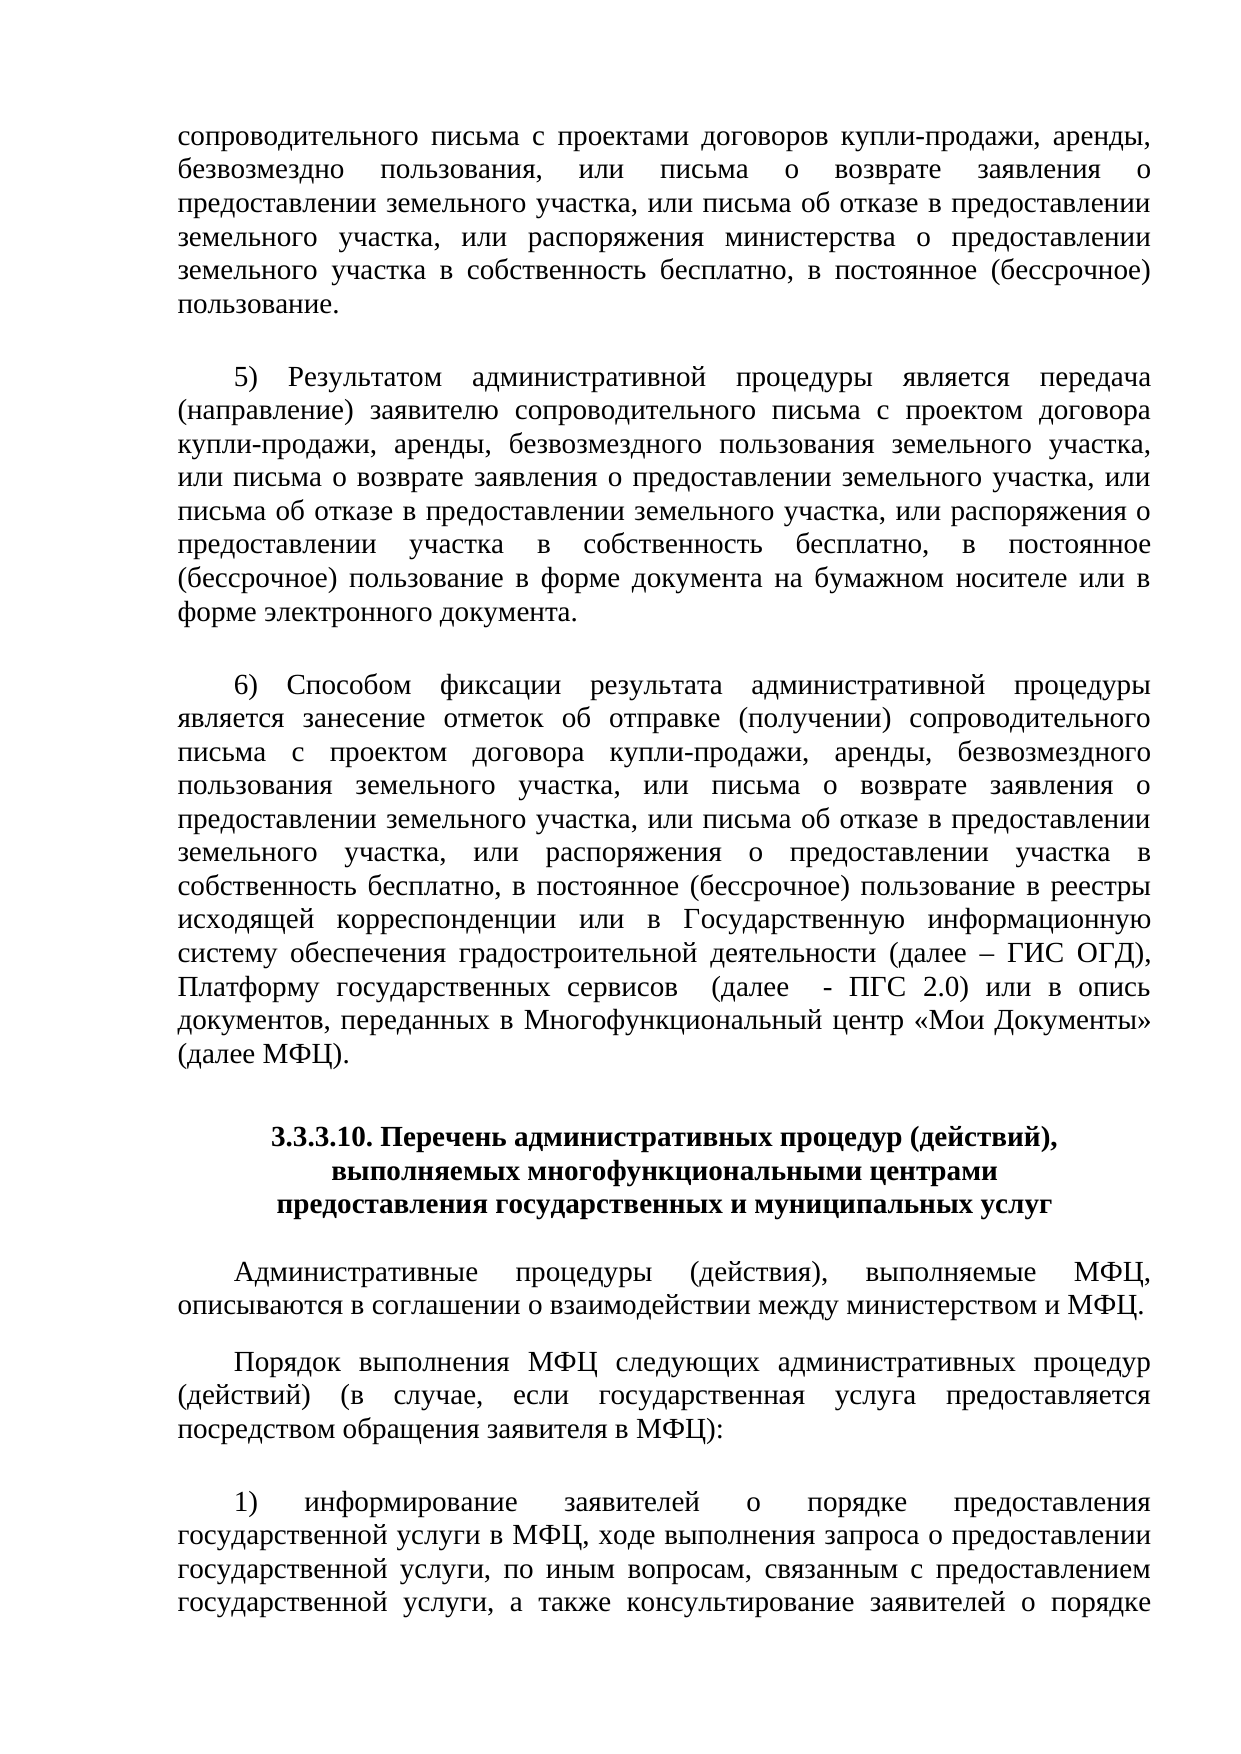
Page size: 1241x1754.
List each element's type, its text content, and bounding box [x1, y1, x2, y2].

title 3.3.3.10. Перечень административных процедур (действий), [177, 1119, 1152, 1153]
text 1) информирование заявителей о порядке предоставления государственной услуги в МФЦ, ходе выполнения запроса о предоставлении государственной услуги, по иным вопросам, связанным с предоставлением государственной услуги, а также консультирование заявителей о порядке [177, 1484, 1152, 1618]
title выполняемых многофункциональными центрами [177, 1153, 1152, 1187]
text 6) Способом фиксации результата административной процедуры является занесение отметок об отправке (получении) сопроводительного письма с проектом договора купли-продажи, аренды, безвозмездного пользования земельного участка, или письма о возврате заявления о предоставлении земельного участка, или письма об отказе в предоставлении земельного участка, или распоряжения о предоставлении участка в собственность бесплатно, в постоянное (бессрочное) пользование в реестры исходящей корреспонденции или в Государственную информационную систему обеспечения градостроительной деятельности (далее – ГИС ОГД), Платформу государственных сервисов (далее - ПГС 2.0) или в опись документов, переданных в Многофункциональный центр «Мои Документы» (далее МФЦ). [177, 667, 1152, 1069]
text Административные процедуры (действия), выполняемые МФЦ, описываются в соглашении о взаимодействии между министерством и МФЦ. [177, 1254, 1152, 1321]
text сопроводительного письма с проектами договоров купли-продажи, аренды, безвозмездно пользования, или письма о возврате заявления о предоставлении земельного участка, или письма об отказе в предоставлении земельного участка, или распоряжения министерства о предоставлении земельного участка в собственность бесплатно, в постоянное (бессрочное) пользование. [177, 118, 1152, 319]
text Порядок выполнения МФЦ следующих административных процедур (действий) (в случае, если государственная услуга предоставляется посредством обращения заявителя в МФЦ): [177, 1344, 1152, 1444]
title предоставления государственных и муниципальных услуг [177, 1187, 1152, 1220]
text 5) Результатом административной процедуры является передача (направление) заявителю сопроводительного письма с проектом договора купли-продажи, аренды, безвозмездного пользования земельного участка, или письма о возврате заявления о предоставлении земельного участка, или письма об отказе в предоставлении земельного участка, или распоряжения о предоставлении участка в собственность бесплатно, в постоянное (бессрочное) пользование в форме документа на бумажном носителе или в форме электронного документа. [177, 359, 1152, 627]
